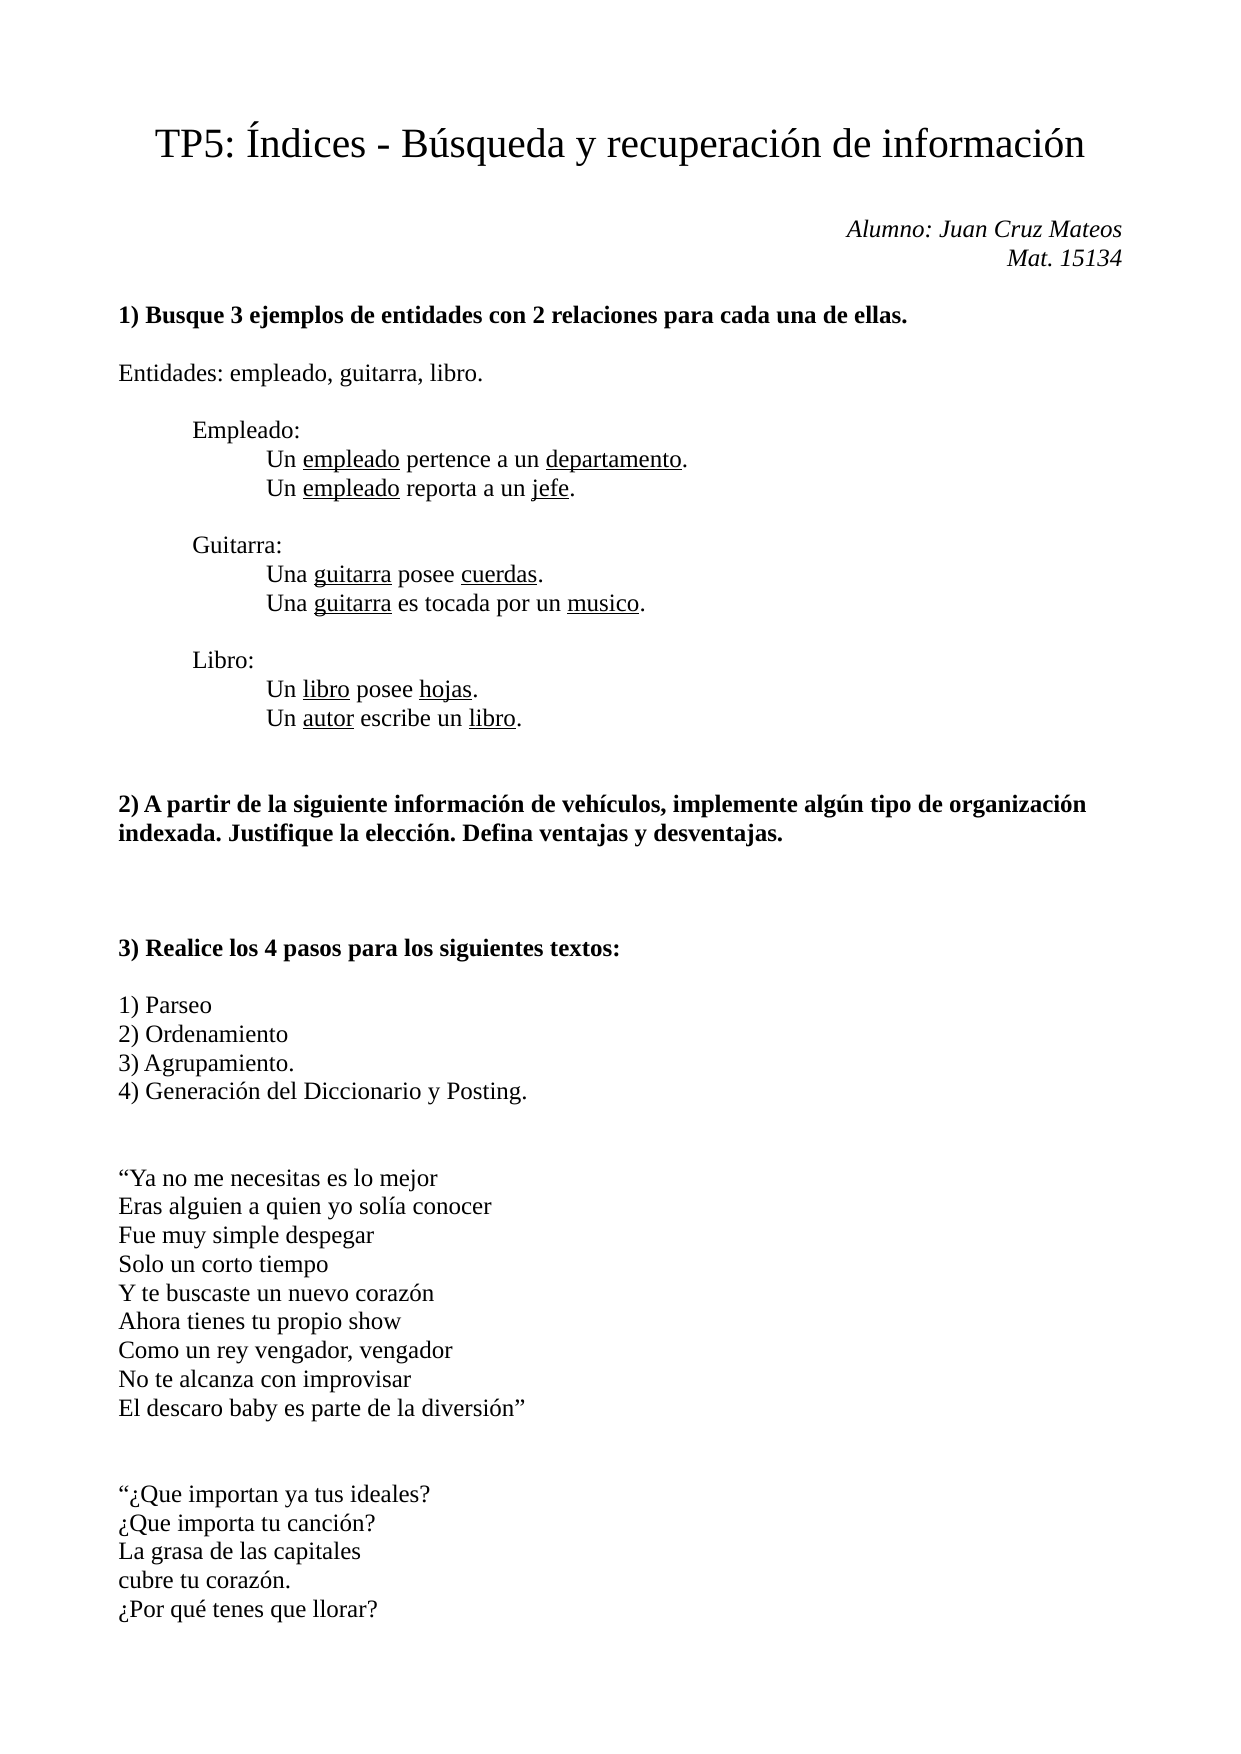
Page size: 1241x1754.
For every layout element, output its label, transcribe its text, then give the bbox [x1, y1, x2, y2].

text Eras alguien a quien yo solía conocer [118, 1191, 1122, 1220]
text TP5: Índices - Búsqueda y recuperación de información [118, 118, 1122, 166]
text 3) Agrupamiento. [118, 1048, 1122, 1076]
text Empleado: [118, 415, 1122, 444]
text Una guitarra es tocada por un musico. [118, 588, 1122, 616]
text Un empleado pertence a un departamento. [118, 444, 1122, 473]
text Un empleado reporta a un jefe. [118, 473, 1122, 501]
text 2) Ordenamiento [118, 1019, 1122, 1048]
text 2) A partir de la siguiente información de vehículos, implemente algún tipo de organización indexada. Justifique la elección. Defina ventajas y desventajas. [118, 789, 1122, 846]
text El descaro baby es parte de la diversión” [118, 1393, 1122, 1421]
text Alumno: Juan Cruz Mateos [118, 214, 1122, 243]
text Ahora tienes tu propio show [118, 1306, 1122, 1335]
text Y te buscaste un nuevo corazón [118, 1278, 1122, 1306]
text Como un rey vengador, vengador [118, 1335, 1122, 1364]
text Un autor escribe un libro. [118, 703, 1122, 731]
text 3) Realice los 4 pasos para los siguientes textos: [118, 933, 1122, 961]
text cubre tu corazón. [118, 1565, 1122, 1594]
text Mat. 15134 [118, 243, 1122, 271]
text ¿Por qué tenes que llorar? [118, 1594, 1122, 1623]
text Libro: [118, 645, 1122, 674]
text 1) Busque 3 ejemplos de entidades con 2 relaciones para cada una de ellas. [118, 300, 1122, 329]
text La grasa de las capitales [118, 1536, 1122, 1565]
text Un libro posee hojas. [118, 674, 1122, 703]
text Guitarra: [118, 530, 1122, 559]
text Fue muy simple despegar [118, 1220, 1122, 1249]
text “Ya no me necesitas es lo mejor [118, 1163, 1122, 1191]
text ¿Que importa tu canción? [118, 1508, 1122, 1536]
text 1) Parseo [118, 990, 1122, 1019]
text “¿Que importan ya tus ideales? [118, 1479, 1122, 1508]
text 4) Generación del Diccionario y Posting. [118, 1076, 1122, 1105]
text Entidades: empleado, guitarra, libro. [118, 358, 1122, 386]
text No te alcanza con improvisar [118, 1364, 1122, 1393]
text Solo un corto tiempo [118, 1249, 1122, 1278]
text Una guitarra posee cuerdas. [118, 559, 1122, 588]
